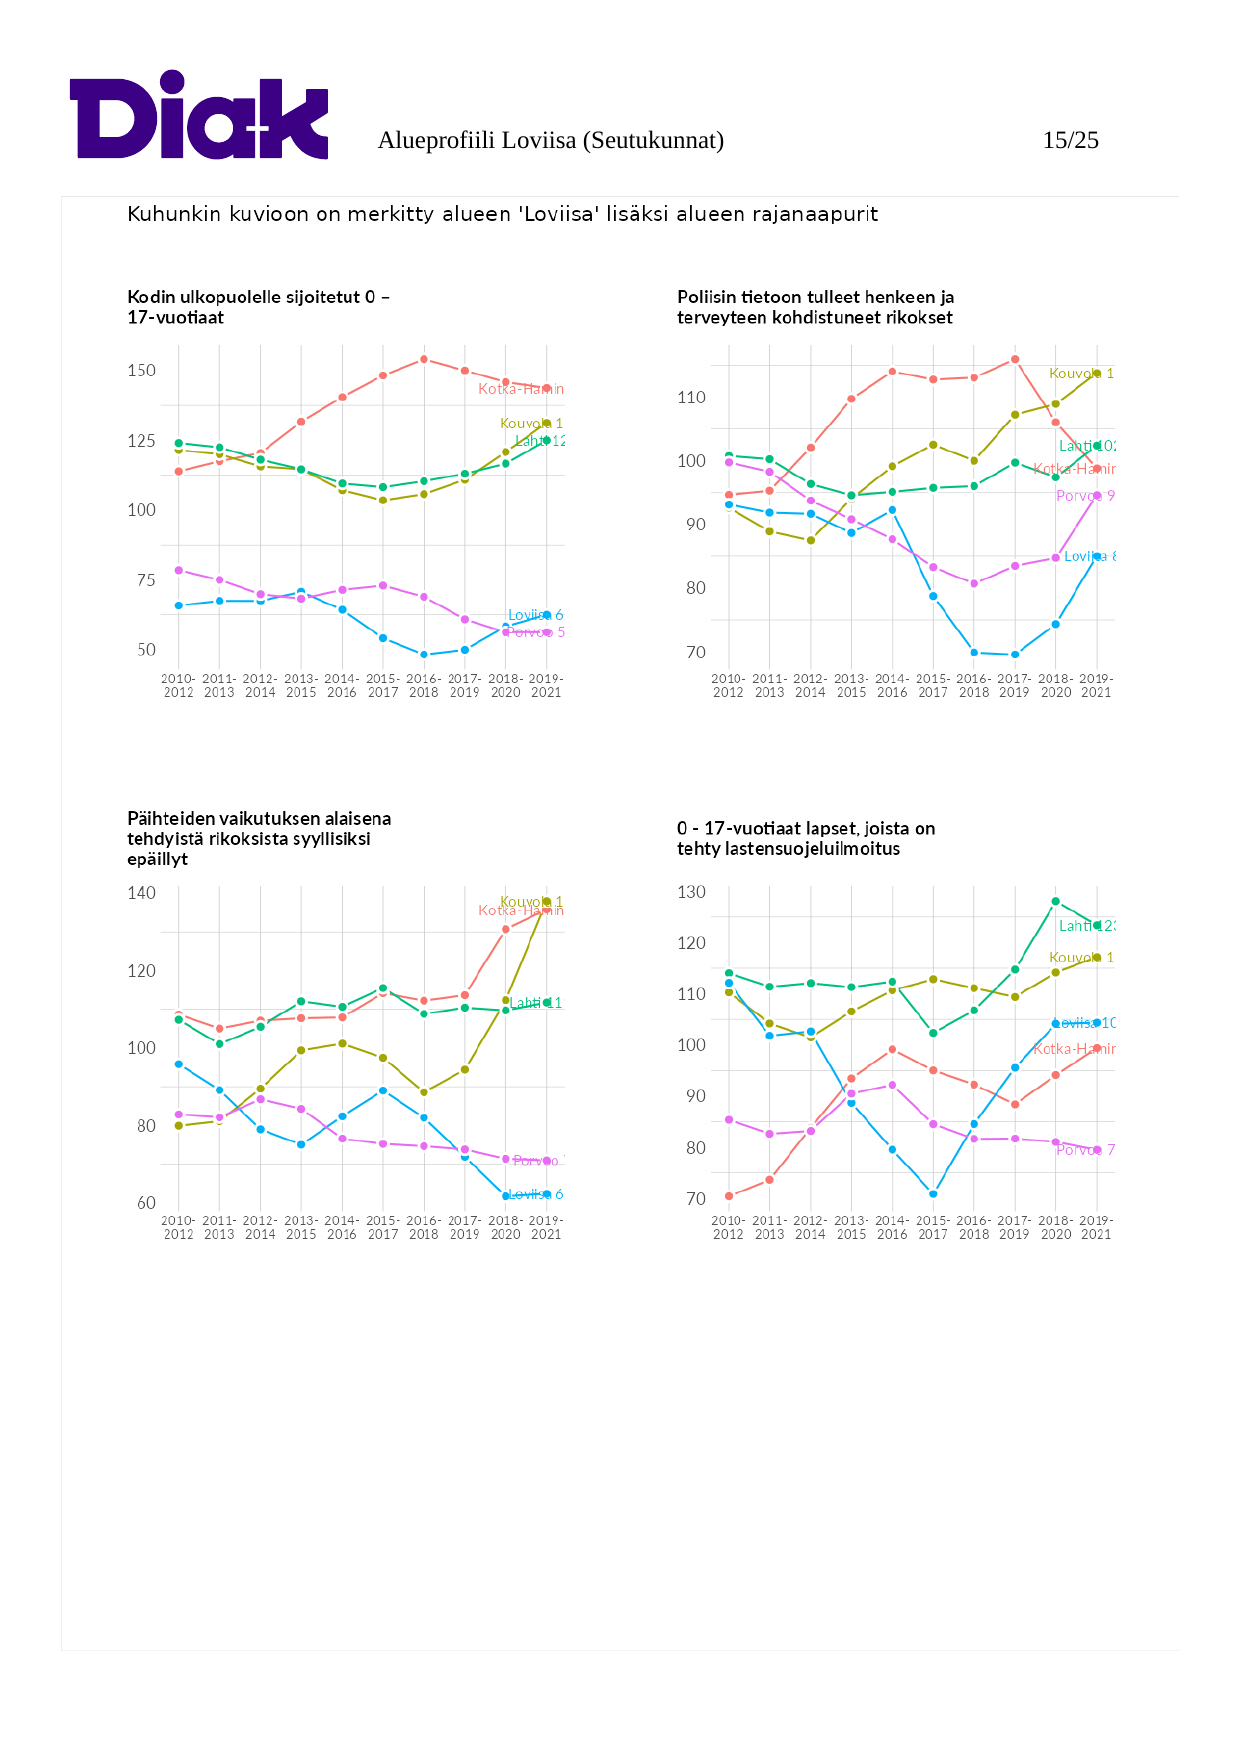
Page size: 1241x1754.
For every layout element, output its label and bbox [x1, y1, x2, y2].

picture [61, 196, 1179, 1651]
